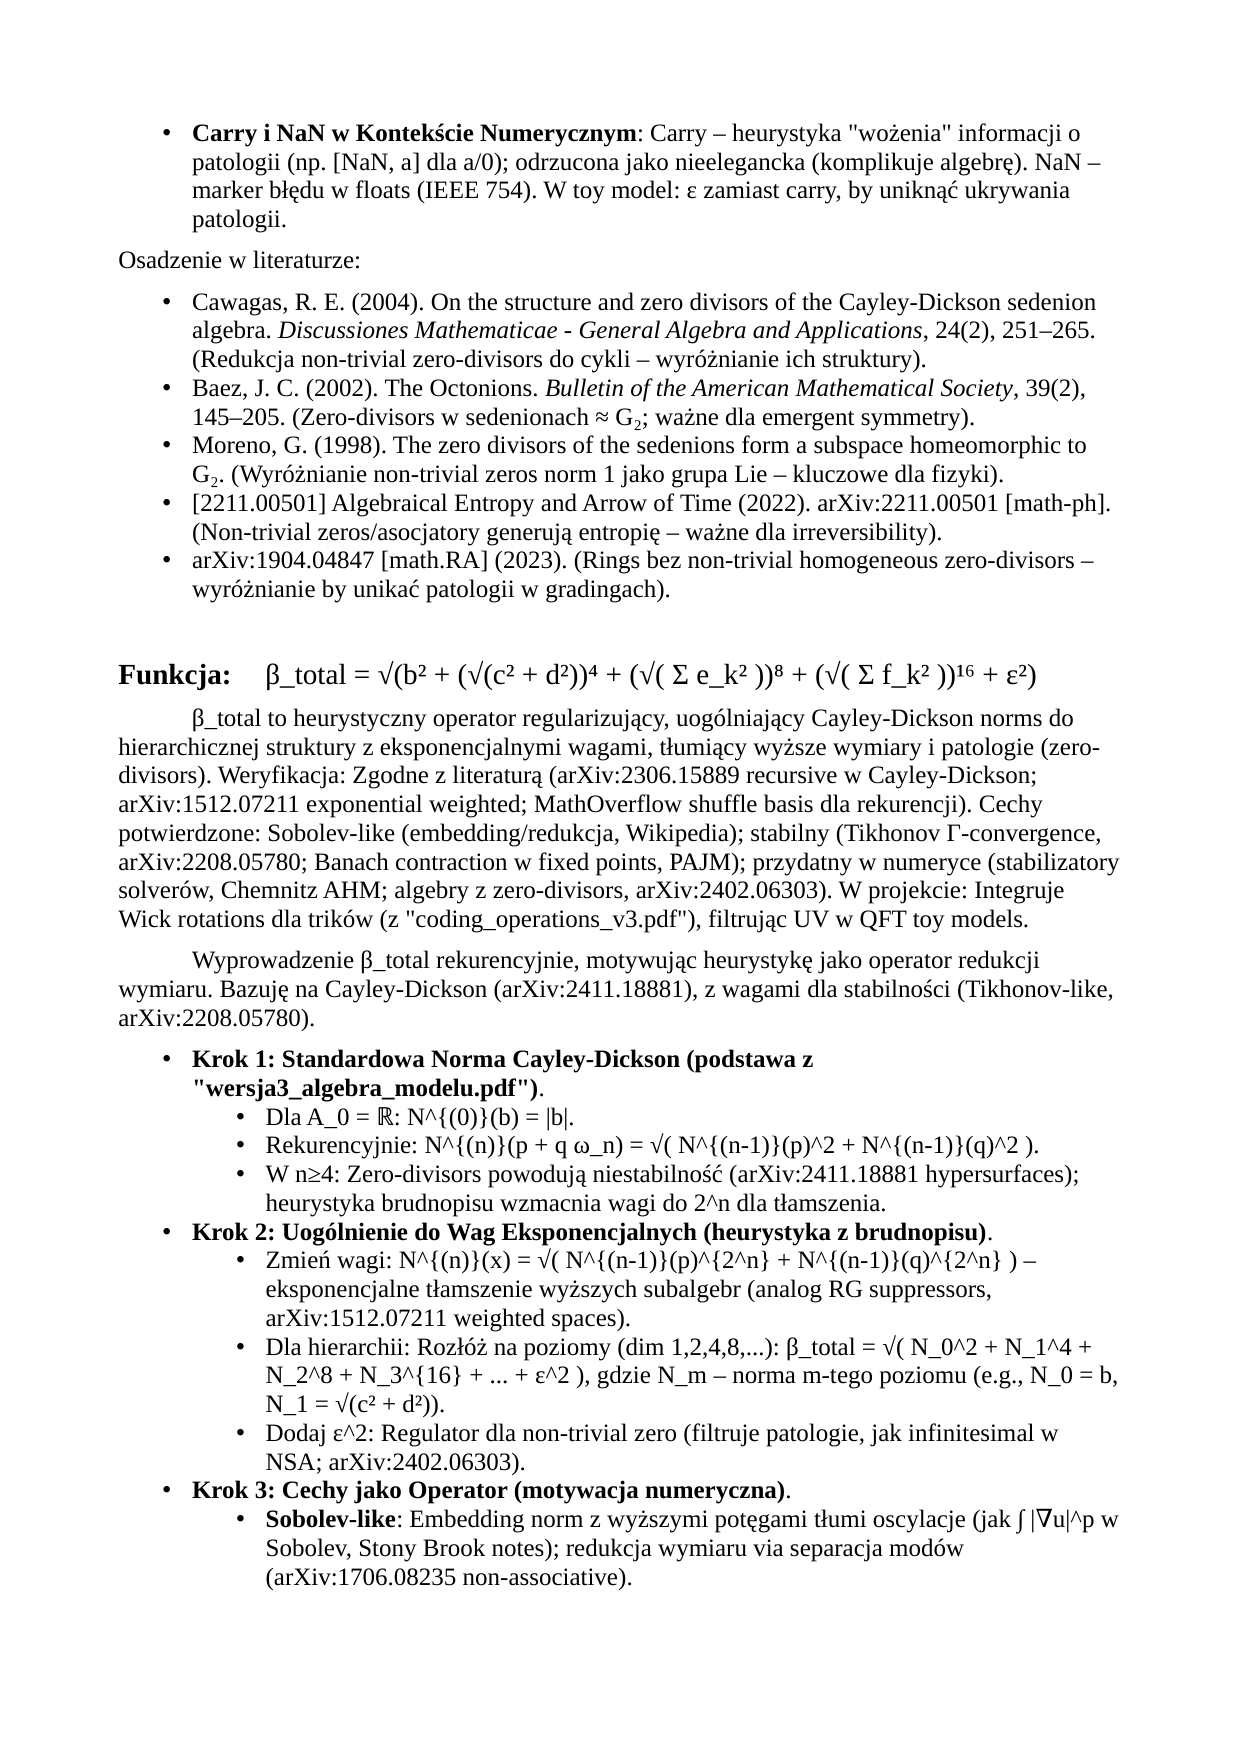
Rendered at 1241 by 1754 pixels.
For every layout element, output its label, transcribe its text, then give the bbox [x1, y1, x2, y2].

list Dla hierarchii: Rozłóż na poziomy (dim 1,2,4,8,...): β_total = √( N_0^2 + N_1^4 + N_2^8 + N_3^{16} + ... + ε^2 ), gdzie N_m – norma m-tego poziomu (e.g., N_0 = b, N_1 = √(c² + d²)). [236, 1332, 1122, 1418]
list Zmień wagi: N^{(n)}(x) = √( N^{(n-1)}(p)^{2^n} + N^{(n-1)}(q)^{2^n} ) – eksponencjalne tłamszenie wyższych subalgebr (analog RG suppressors, arXiv:1512.07211 weighted spaces). [236, 1245, 1122, 1332]
text Wyprowadzenie β_total rekurencyjnie, motywując heurystykę jako operator redukcji wymiaru. Bazuję na Cayley-Dickson (arXiv:2411.18881), z wagami dla stabilności (Tikhonov-like, arXiv:2208.05780). [118, 945, 1122, 1032]
list Krok 1: Standardowa Norma Cayley-Dickson (podstawa z "wersja3_algebra_modelu.pdf"). [162, 1044, 1122, 1102]
list Sobolev-like: Embedding norm z wyższymi potęgami tłumi oscylacje (jak ∫ |∇u|^p w Sobolev, Stony Brook notes); redukcja wymiaru via separacja modów (arXiv:1706.08235 non-associative). [236, 1504, 1122, 1590]
list Rekurencyjnie: N^{(n)}(p + q ω_n) = √( N^{(n-1)}(p)^2 + N^{(n-1)}(q)^2 ). [236, 1130, 1122, 1159]
list W n≥4: Zero-divisors powodują niestabilność (arXiv:2411.18881 hypersurfaces); heurystyka brudnopisu wzmacnia wagi do 2^n dla tłamszenia. [236, 1159, 1122, 1217]
text Funkcja: β_total = √(b² + (√(c² + d²))⁴ + (√( Σ e_k² ))⁸ + (√( Σ f_k² ))¹⁶ + ε²) [118, 657, 1122, 690]
text Osadzenie w literaturze: [118, 246, 1122, 274]
list Dla A_0 = ℝ: N^{(0)}(b) = |b|. [236, 1102, 1122, 1130]
list arXiv:1904.04847 [math.RA] (2023). (Rings bez non-trivial homogeneous zero-divisors – wyróżnianie by unikać patologii w gradingach). [162, 546, 1122, 603]
list [2211.00501] Algebraical Entropy and Arrow of Time (2022). arXiv:2211.00501 [math-ph]. (Non-trivial zeros/asocjatory generują entropię – ważne dla irreversibility). [162, 488, 1122, 546]
list Baez, J. C. (2002). The Octonions. Bulletin of the American Mathematical Society, 39(2), 145–205. (Zero-divisors w sedenionach ≈ G₂; ważne dla emergent symmetry). [162, 373, 1122, 431]
list Carry i NaN w Kontekście Numerycznym: Carry – heurystyka "wożenia" informacji o patologii (np. [NaN, a] dla a/0); odrzucona jako nieelegancka (komplikuje algebrę). NaN – marker błędu w floats (IEEE 754). W toy model: ε zamiast carry, by uniknąć ukrywania patologii. [162, 118, 1122, 233]
list Krok 2: Uogólnienie do Wag Eksponencjalnych (heurystyka z brudnopisu). [162, 1217, 1122, 1245]
list Cawagas, R. E. (2004). On the structure and zero divisors of the Cayley-Dickson sedenion algebra. Discussiones Mathematicae - General Algebra and Applications, 24(2), 251–265. (Redukcja non-trivial zero-divisors do cykli – wyróżnianie ich struktury). [162, 287, 1122, 373]
list Dodaj ε^2: Regulator dla non-trivial zero (filtruje patologie, jak infinitesimal w NSA; arXiv:2402.06303). [236, 1418, 1122, 1475]
text β_total to heurystyczny operator regularizujący, uogólniający Cayley-Dickson norms do hierarchicznej struktury z eksponencjalnymi wagami, tłumiący wyższe wymiary i patologie (zero-divisors). Weryfikacja: Zgodne z literaturą (arXiv:2306.15889 recursive w Cayley-Dickson; arXiv:1512.07211 exponential weighted; MathOverflow shuffle basis dla rekurencji). Cechy potwierdzone: Sobolev-like (embedding/redukcja, Wikipedia); stabilny (Tikhonov Γ-convergence, arXiv:2208.05780; Banach contraction w fixed points, PAJM); przydatny w numeryce (stabilizatory solverów, Chemnitz AHM; algebry z zero-divisors, arXiv:2402.06303). W projekcie: Integruje Wick rotations dla trików (z "coding_operations_v3.pdf"), filtrując UV w QFT toy models. [118, 703, 1122, 933]
list Krok 3: Cechy jako Operator (motywacja numeryczna). [162, 1475, 1122, 1504]
list Moreno, G. (1998). The zero divisors of the sedenions form a subspace homeomorphic to G₂. (Wyróżnianie non-trivial zeros norm 1 jako grupa Lie – kluczowe dla fizyki). [162, 431, 1122, 488]
